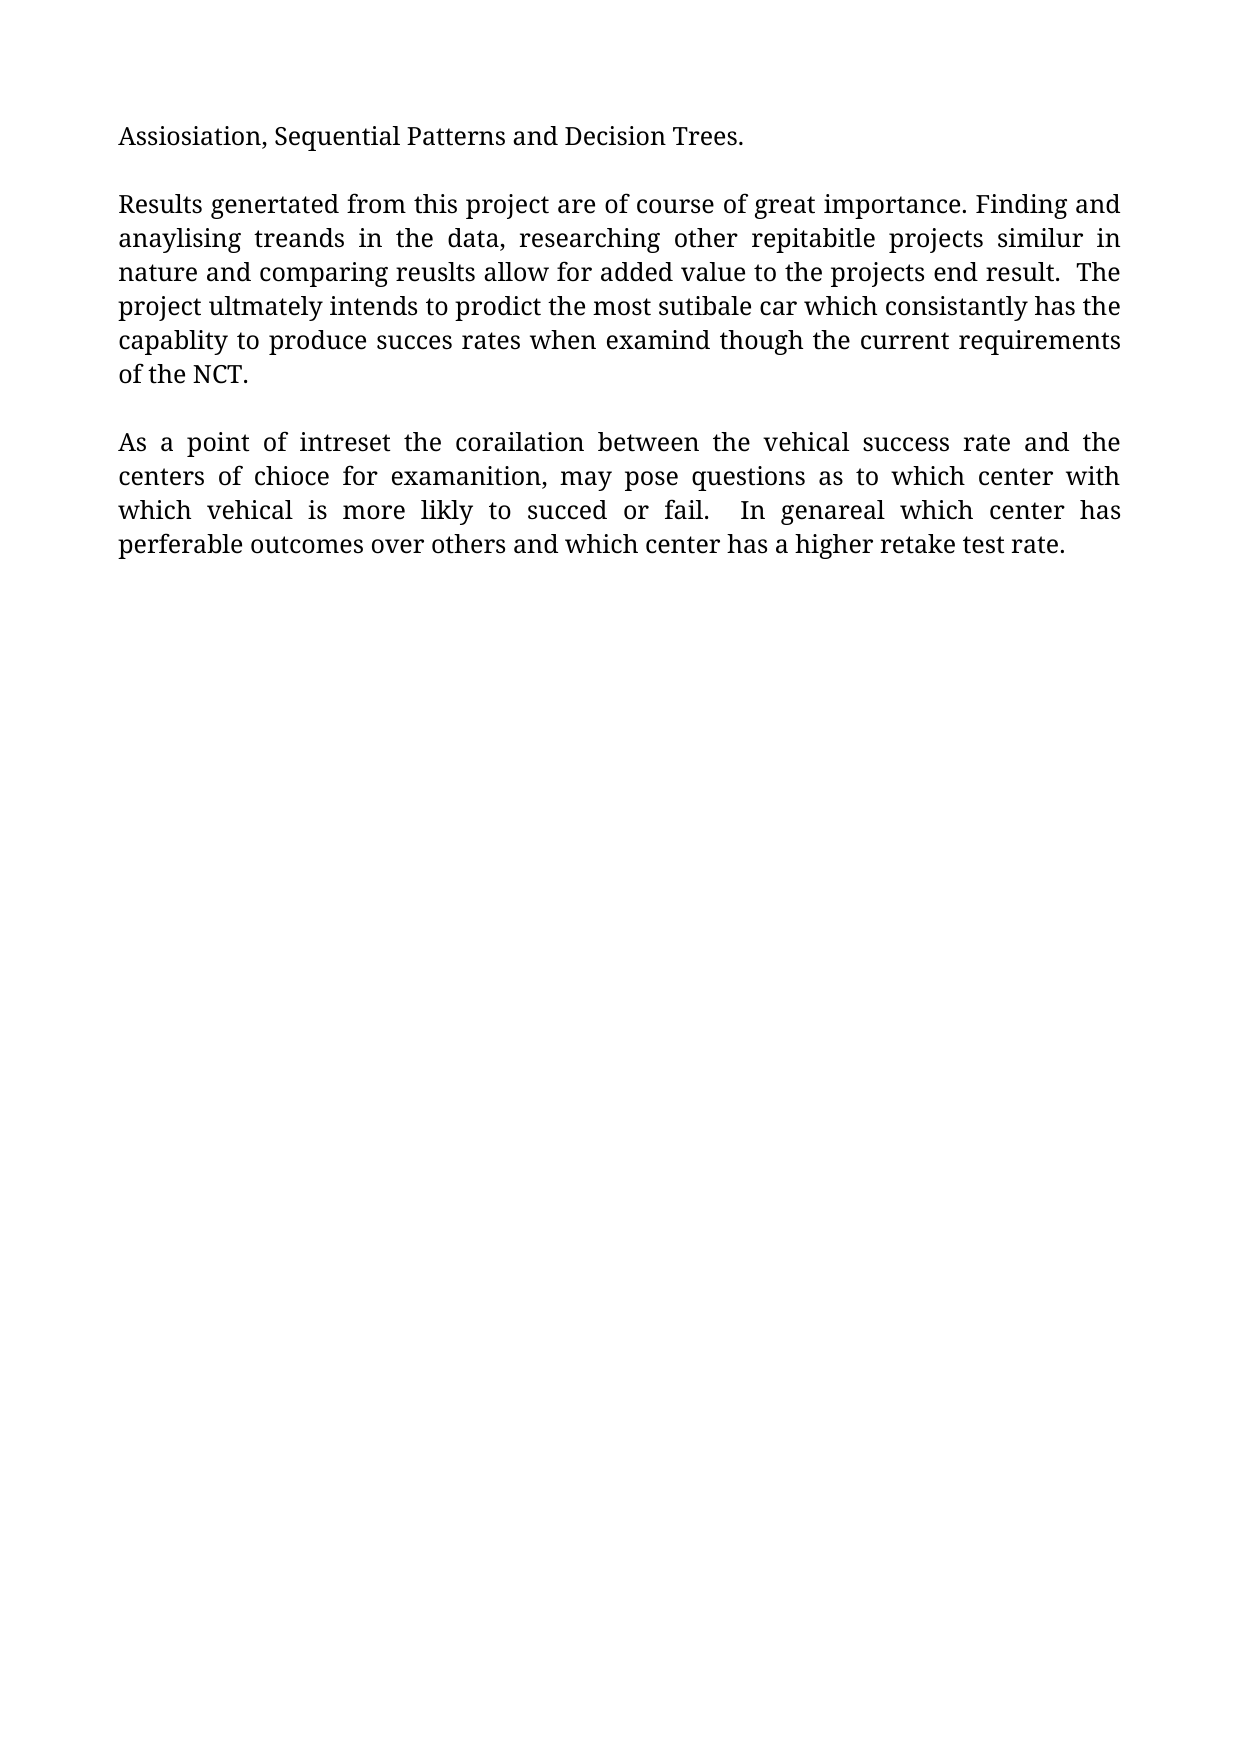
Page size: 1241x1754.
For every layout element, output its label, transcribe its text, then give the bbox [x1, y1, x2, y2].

text As a point of intreset the corailation between the vehical success rate and the centers of chioce for examanition, may pose questions as to which center with which vehical is more likly to succed or fail. In genareal which center has perferable outcomes over others and which center has a higher retake test rate. [118, 425, 1122, 561]
text Assiosiation, Sequential Patterns and Decision Trees. [118, 118, 1122, 152]
text Results genertated from this project are of course of great importance. Finding and anaylising treands in the data, researching other repitabitle projects similur in nature and comparing reuslts allow for added value to the projects end result. The project ultmately intends to prodict the most sutibale car which consistantly has the capablity to produce succes rates when examind though the current requirements of the NCT. [118, 186, 1122, 391]
